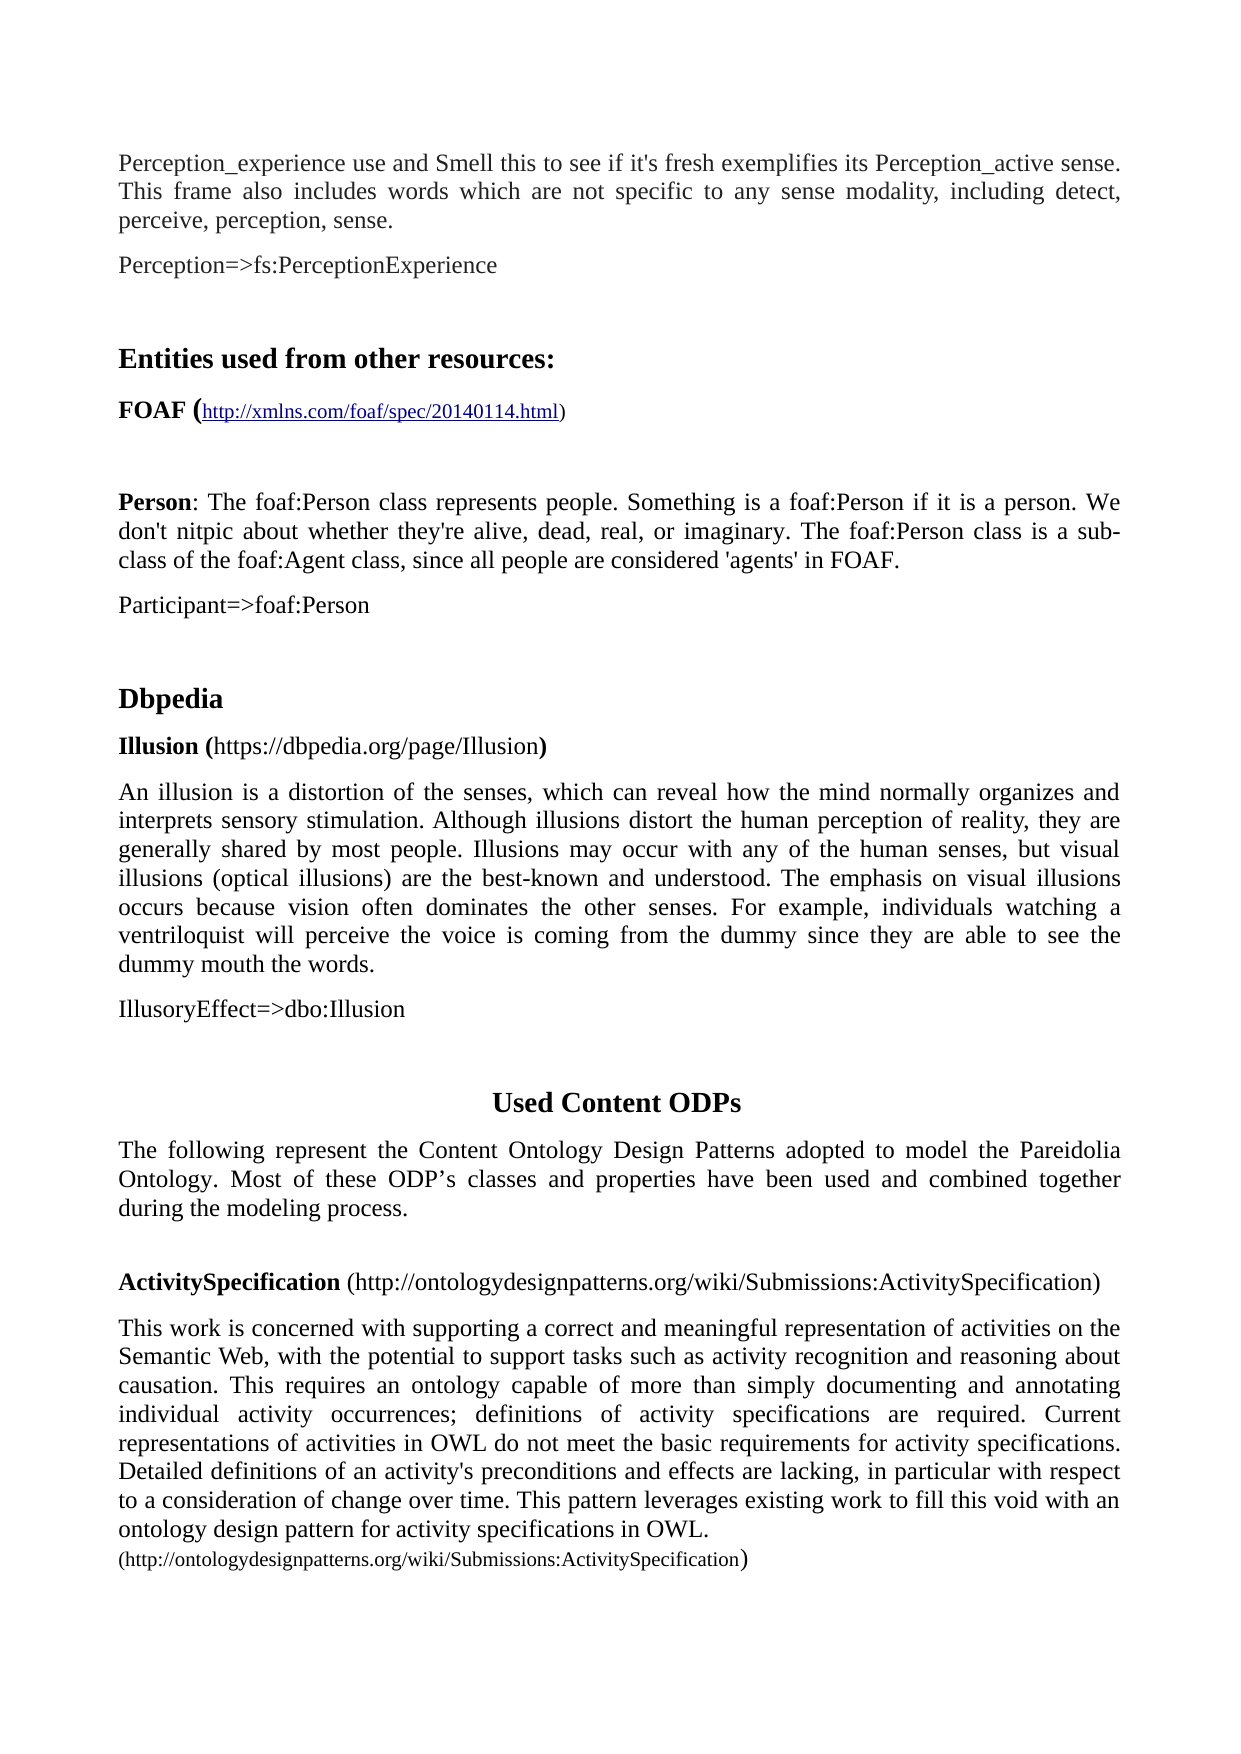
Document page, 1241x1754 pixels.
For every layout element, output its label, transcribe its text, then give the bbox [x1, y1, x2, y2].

text The following represent the Content Ontology Design Patterns adopted to model the Pareidolia Ontology. Most of these ODP’s classes and properties have been used and combined together during the modeling process. [118, 1136, 1122, 1222]
text Participant=>foaf:Person [118, 590, 1122, 619]
text Perception=>fs:PerceptionExperience [118, 251, 1122, 279]
text Used Content ODPs [118, 1085, 1122, 1119]
text Perception_experience use and Smell this to see if it's fresh exemplifies its Perception_active sense. This frame also includes words which are not specific to any sense modality, including detect, perceive, perception, sense. [118, 148, 1122, 234]
text This work is concerned with supporting a correct and meaningful representation of activities on the Semantic Web, with the potential to support tasks such as activity recognition and reasoning about causation. This requires an ontology capable of more than simply documenting and annotating individual activity occurrences; definitions of activity specifications are required. Current representations of activities in OWL do not meet the basic requirements for activity specifications. Detailed definitions of an activity's preconditions and effects are lacking, in particular with respect to a consideration of change over time. This pattern leverages existing work to fill this void with an ontology design pattern for activity specifications in OWL. [118, 1313, 1122, 1543]
text ActivitySpecification (http://ontologydesignpatterns.org/wiki/Submissions:ActivitySpecification) [118, 1267, 1122, 1296]
text Dbpedia [118, 681, 1122, 714]
text (http://ontologydesignpatterns.org/wiki/Submissions:ActivitySpecification) [118, 1543, 1122, 1571]
text Illusion (https://dbpedia.org/page/Illusion) [118, 731, 1122, 760]
text An illusion is a distortion of the senses, which can reveal how the mind normally organizes and interprets sensory stimulation. Although illusions distort the human perception of reality, they are generally shared by most people. Illusions may occur with any of the human senses, but visual illusions (optical illusions) are the best-known and understood. The emphasis on visual illusions occurs because vision often dominates the other senses. For example, individuals watching a ventriloquist will perceive the voice is coming from the dummy since they are able to see the dummy mouth the words. [118, 777, 1122, 978]
text Entities used from other resources: [118, 341, 1122, 375]
text Person: The foaf:Person class represents people. Something is a foaf:Person if it is a person. We don't nitpic about whether they're alive, dead, real, or imaginary. The foaf:Person class is a sub-class of the foaf:Agent class, since all people are considered 'agents' in FOAF. [118, 487, 1122, 573]
text IllusoryEffect=>dbo:Illusion [118, 994, 1122, 1023]
text FOAF (http://xmlns.com/foaf/spec/20140114.html) [118, 392, 1122, 425]
